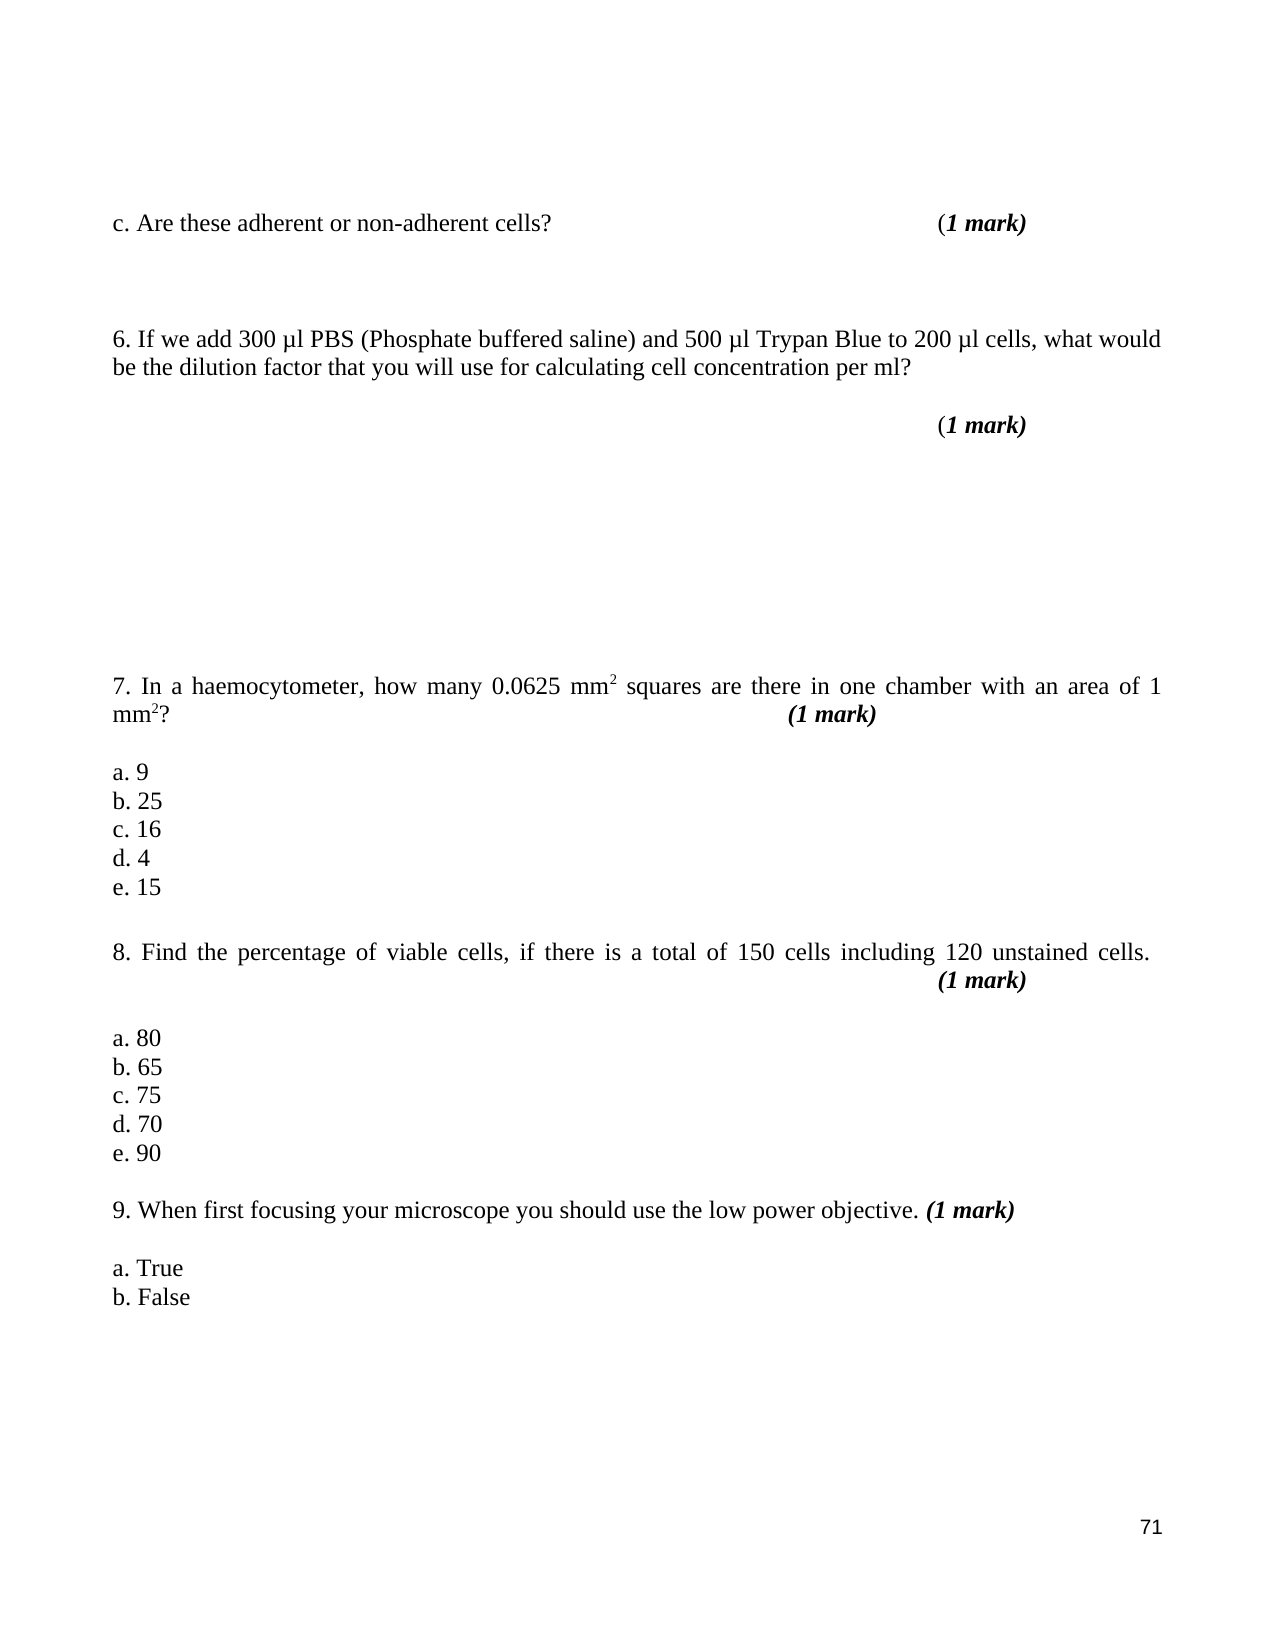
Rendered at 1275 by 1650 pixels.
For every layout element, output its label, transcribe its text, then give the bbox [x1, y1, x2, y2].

text 6. If we add 300 µl PBS (Phosphate buffered saline) and 500 µl Trypan Blue to 200 µl cells, what would be the dilution factor that you will use for calculating cell concentration per ml? [112, 324, 1162, 381]
text e. 15 [112, 872, 1162, 901]
text (1 mark) [862, 410, 1162, 439]
text 9. When first focusing your microscope you should use the low power objective. (1 mark) [112, 1196, 1162, 1224]
text 7. In a haemocytometer, how many 0.0625 mm2 squares are there in one chamber with an area of 1 mm2? (1 mark) [112, 671, 1162, 757]
text 8. Find the percentage of viable cells, if there is a total of 150 cells including 120 unstained cells. (1 mark) [112, 937, 1162, 994]
text a. 9 [112, 757, 1162, 786]
text b. 25 [112, 786, 1162, 814]
text a. True [112, 1253, 1162, 1282]
text a. 80 [112, 1023, 1162, 1052]
text d. 70 [112, 1109, 1162, 1138]
text c. 75 [112, 1081, 1162, 1109]
text c. Are these adherent or non-adherent cells? (1 mark) [112, 208, 1162, 237]
text d. 4 [112, 843, 1162, 872]
text b. 65 [112, 1052, 1162, 1081]
text c. 16 [112, 814, 1162, 843]
text b. False [112, 1282, 1162, 1311]
text e. 90 [112, 1138, 1162, 1167]
